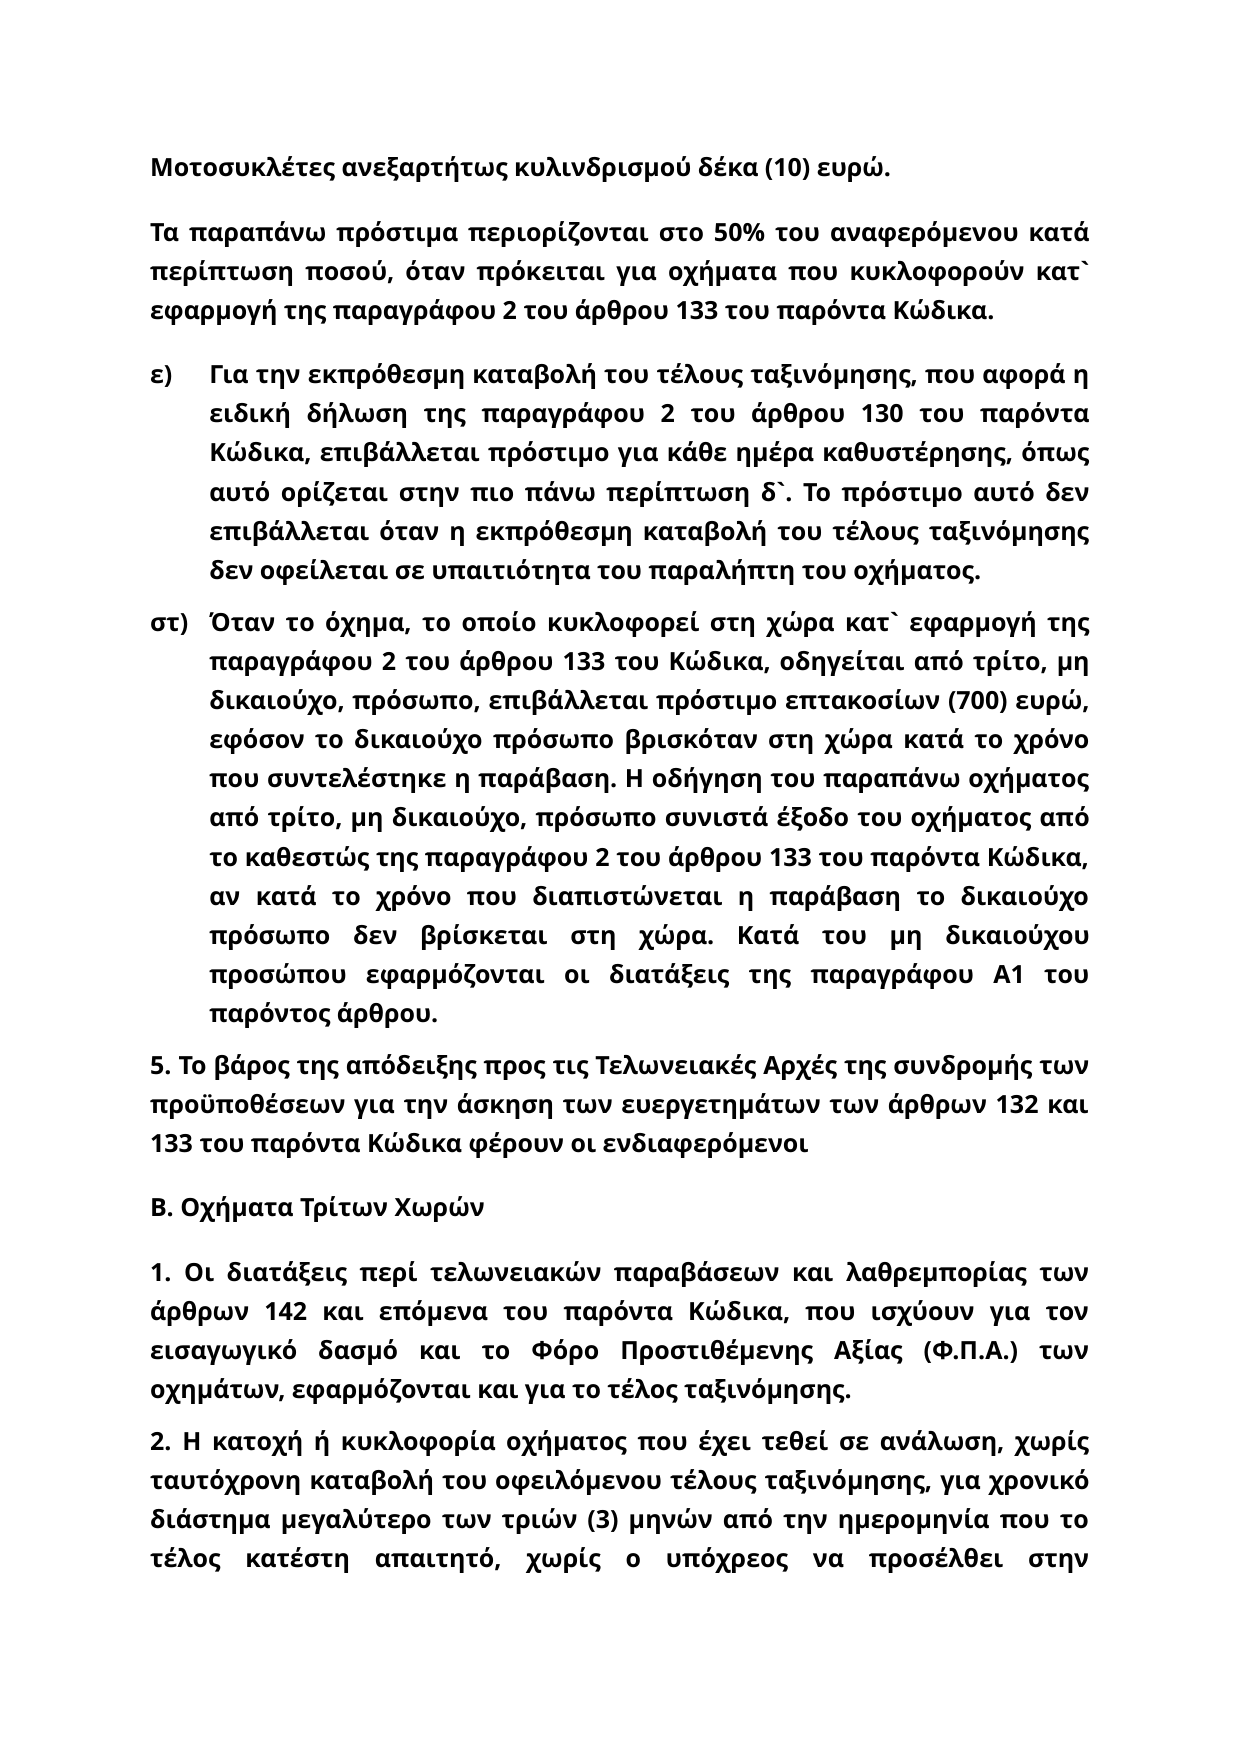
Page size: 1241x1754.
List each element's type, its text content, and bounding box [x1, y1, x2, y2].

text 2. Η κατοχή ή κυκλοφορία οχήματος που έχει τεθεί σε ανάλωση, χωρίς ταυτόχρονη καταβολή του οφειλόμενου τέλους ταξινόμησης, για χρονικό διάστημα μεγαλύτερο των τριών (3) μηνών από την ημερομηνία που το τέλος κατέστη απαιτητό, χωρίς ο υπόχρεος να προσέλθει στην [150, 1423, 1090, 1575]
text Β. Οχήματα Τρίτων Χωρών [150, 1190, 1090, 1224]
text 1. Οι διατάξεις περί τελωνειακών παραβάσεων και λαθρεμπορίας των άρθρων 142 και επόμενα του παρόντα Κώδικα, που ισχύουν για τον εισαγωγικό δασμό και το Φόρο Προστιθέμενης Αξίας (Φ.Π.Α.) των οχημάτων, εφαρμόζονται και για το τέλος ταξινόμησης. [150, 1254, 1090, 1406]
text Μοτοσυκλέτες ανεξαρτήτως κυλινδρισμού δέκα (10) ευρώ. [150, 150, 1090, 184]
list στ) Όταν το όχημα, το οποίο κυκλοφορεί στη χώρα κατ` εφαρμογή της παραγράφου 2 του άρθρου 133 του Κώδικα, οδηγείται από τρίτο, μη δικαιούχο, πρόσωπο, επιβάλλεται πρόστιμο επτακοσίων (700) ευρώ, εφόσον το δικαιούχο πρόσωπο βρισκόταν στη χώρα κατά το χρόνο που συντελέστηκε η παράβαση. Η οδήγηση του παραπάνω οχήματος από τρίτο, μη δικαιούχο, πρόσωπο συνιστά έξοδο του οχήματος από το καθεστώς της παραγράφου 2 του άρθρου 133 του παρόντα Κώδικα, αν κατά το χρόνο που διαπιστώνεται η παράβαση το δικαιούχο πρόσωπο δεν βρίσκεται στη χώρα. Κατά του μη δικαιούχου προσώπου εφαρμόζονται οι διατάξεις της παραγράφου Α1 του παρόντος άρθρου. [150, 604, 1090, 1030]
text Τα παραπάνω πρόστιμα περιορίζονται στο 50% του αναφερόμενου κατά περίπτωση ποσού, όταν πρόκειται για οχήματα που κυκλοφορούν κατ` εφαρμογή της παραγράφου 2 του άρθρου 133 του παρόντα Κώδικα. [150, 214, 1090, 327]
text 5. Το βάρος της απόδειξης προς τις Τελωνειακές Αρχές της συνδρομής των προϋποθέσεων για την άσκηση των ευεργετημάτων των άρθρων 132 και 133 του παρόντα Κώδικα φέρουν οι ενδιαφερόμενοι [150, 1047, 1090, 1160]
list ε) Για την εκπρόθεσμη καταβολή του τέλους ταξινόμησης, που αφορά η ειδική δήλωση της παραγράφου 2 του άρθρου 130 του παρόντα Κώδικα, επιβάλλεται πρόστιμο για κάθε ημέρα καθυστέρησης, όπως αυτό ορίζεται στην πιο πάνω περίπτωση δ`. Το πρόστιμο αυτό δεν επιβάλλεται όταν η εκπρόθεσμη καταβολή του τέλους ταξινόμησης δεν οφείλεται σε υπαιτιότητα του παραλήπτη του οχήματος. [150, 357, 1090, 587]
